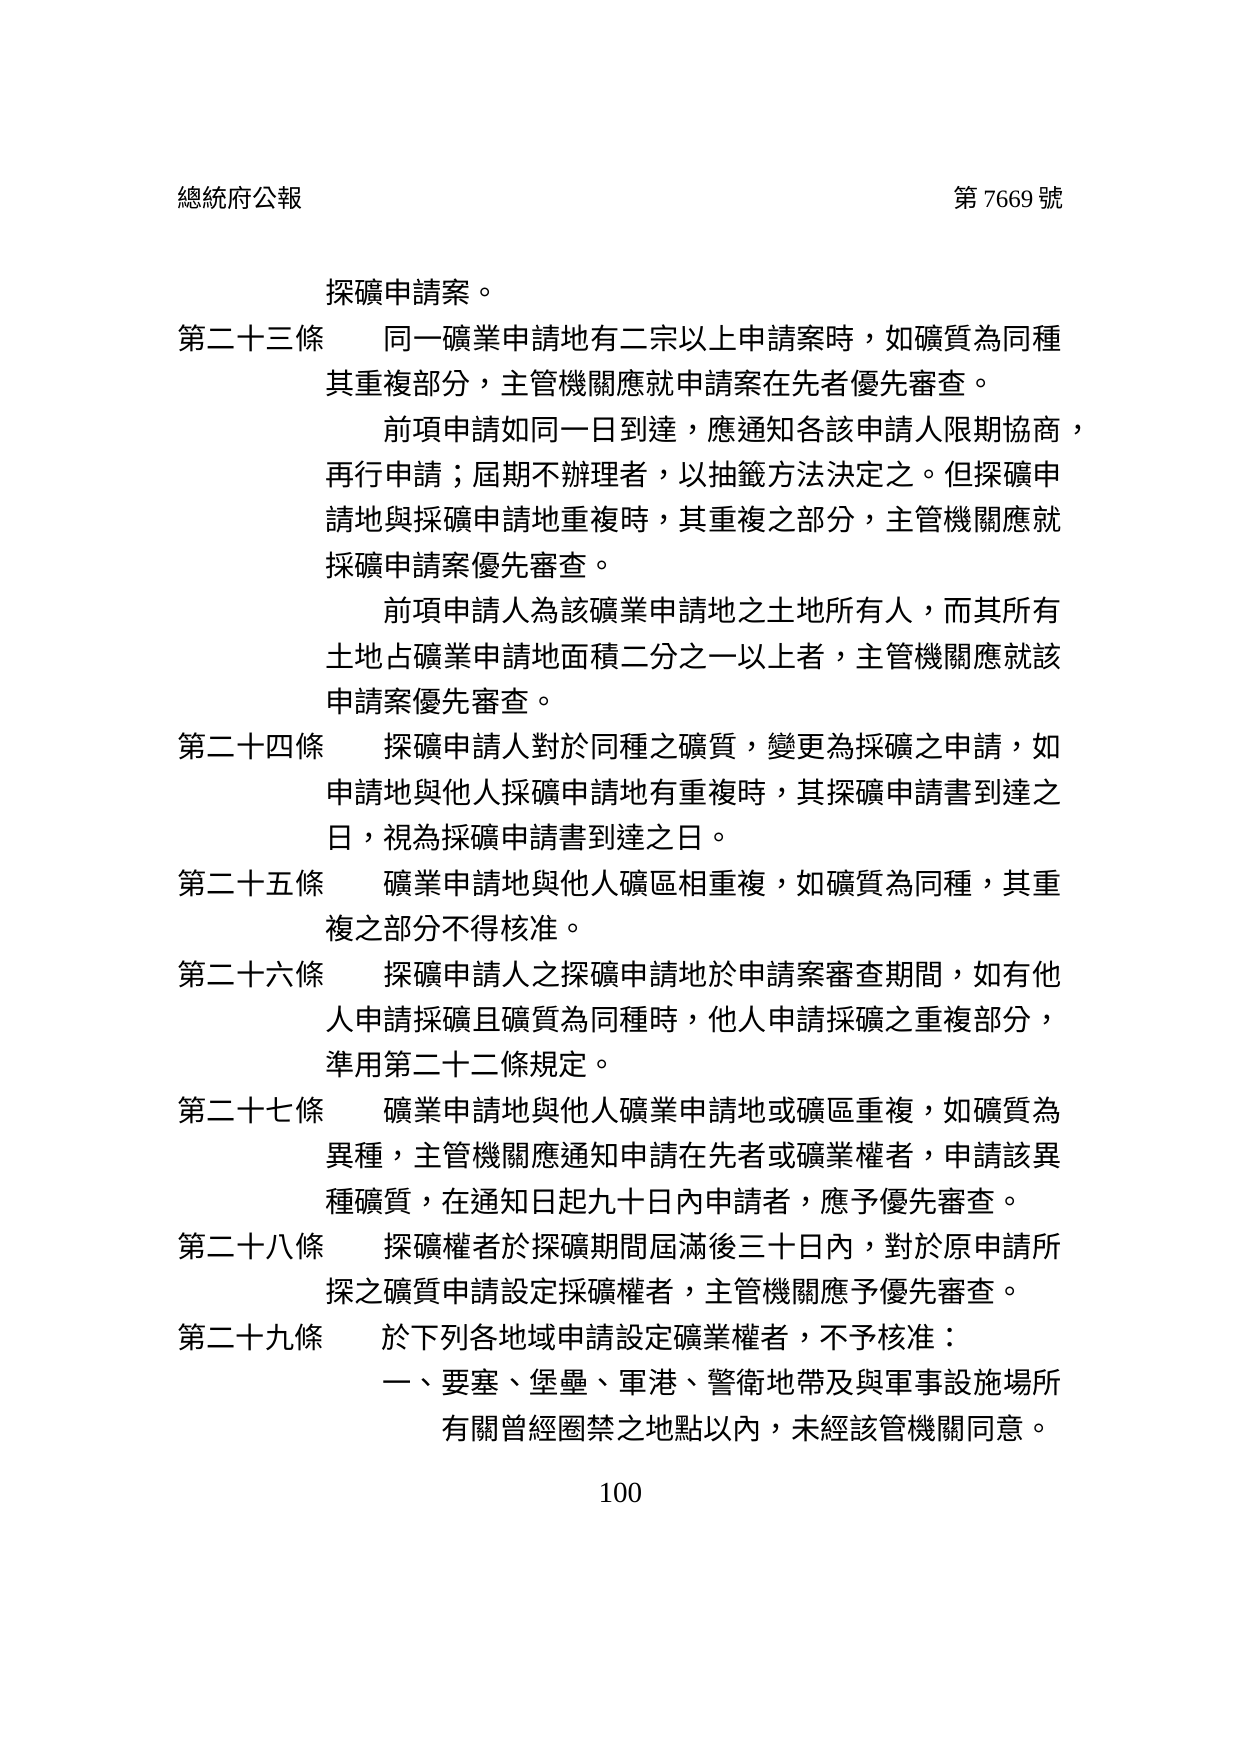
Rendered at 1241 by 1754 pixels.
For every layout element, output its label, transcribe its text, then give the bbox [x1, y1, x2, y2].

text 第二十四條 探礦申請人對於同種之礦質，變更為採礦之申請，如申請地與他人採礦申請地有重複時，其探礦申請書到達之日，視為採礦申請書到達之日。 [177, 722, 1063, 858]
text 第二十七條 礦業申請地與他人礦業申請地或礦區重複，如礦質為異種，主管機關應通知申請在先者或礦業權者，申請該異種礦質，在通知日起九十日內申請者，應予優先審查。 [177, 1085, 1063, 1221]
text 前項申請如同一日到達，應通知各該申請人限期協商，再行申請；屆期不辦理者，以抽籤方法決定之。但探礦申請地與採礦申請地重複時，其重複之部分，主管機關應就採礦申請案優先審查。 [325, 404, 1063, 585]
text 第二十八條 探礦權者於探礦期間屆滿後三十日內，對於原申請所探之礦質申請設定採礦權者，主管機關應予優先審查。 [177, 1221, 1063, 1312]
text 前項申請人為該礦業申請地之土地所有人，而其所有土地占礦業申請地面積二分之一以上者，主管機關應就該申請案優先審查。 [325, 585, 1063, 722]
text 第二十九條 於下列各地域申請設定礦業權者，不予核准： [177, 1312, 1063, 1357]
text 第二十五條 礦業申請地與他人礦區相重複，如礦質為同種，其重複之部分不得核准。 [177, 858, 1063, 949]
text 探礦申請案。 [177, 266, 1063, 313]
text 第二十三條 同一礦業申請地有二宗以上申請案時，如礦質為同種，其重複部分，主管機關應就申請案在先者優先審查。 [177, 313, 1063, 404]
text 第二十六條 探礦申請人之探礦申請地於申請案審查期間，如有他人申請採礦且礦質為同種時，他人申請採礦之重複部分，準用第二十二條規定。 [177, 949, 1063, 1085]
text 一、 要塞、堡壘、軍港、警衛地帶及與軍事設施場所有關曾經圈禁之地點以內，未經該管機關同意。 [382, 1357, 1063, 1448]
